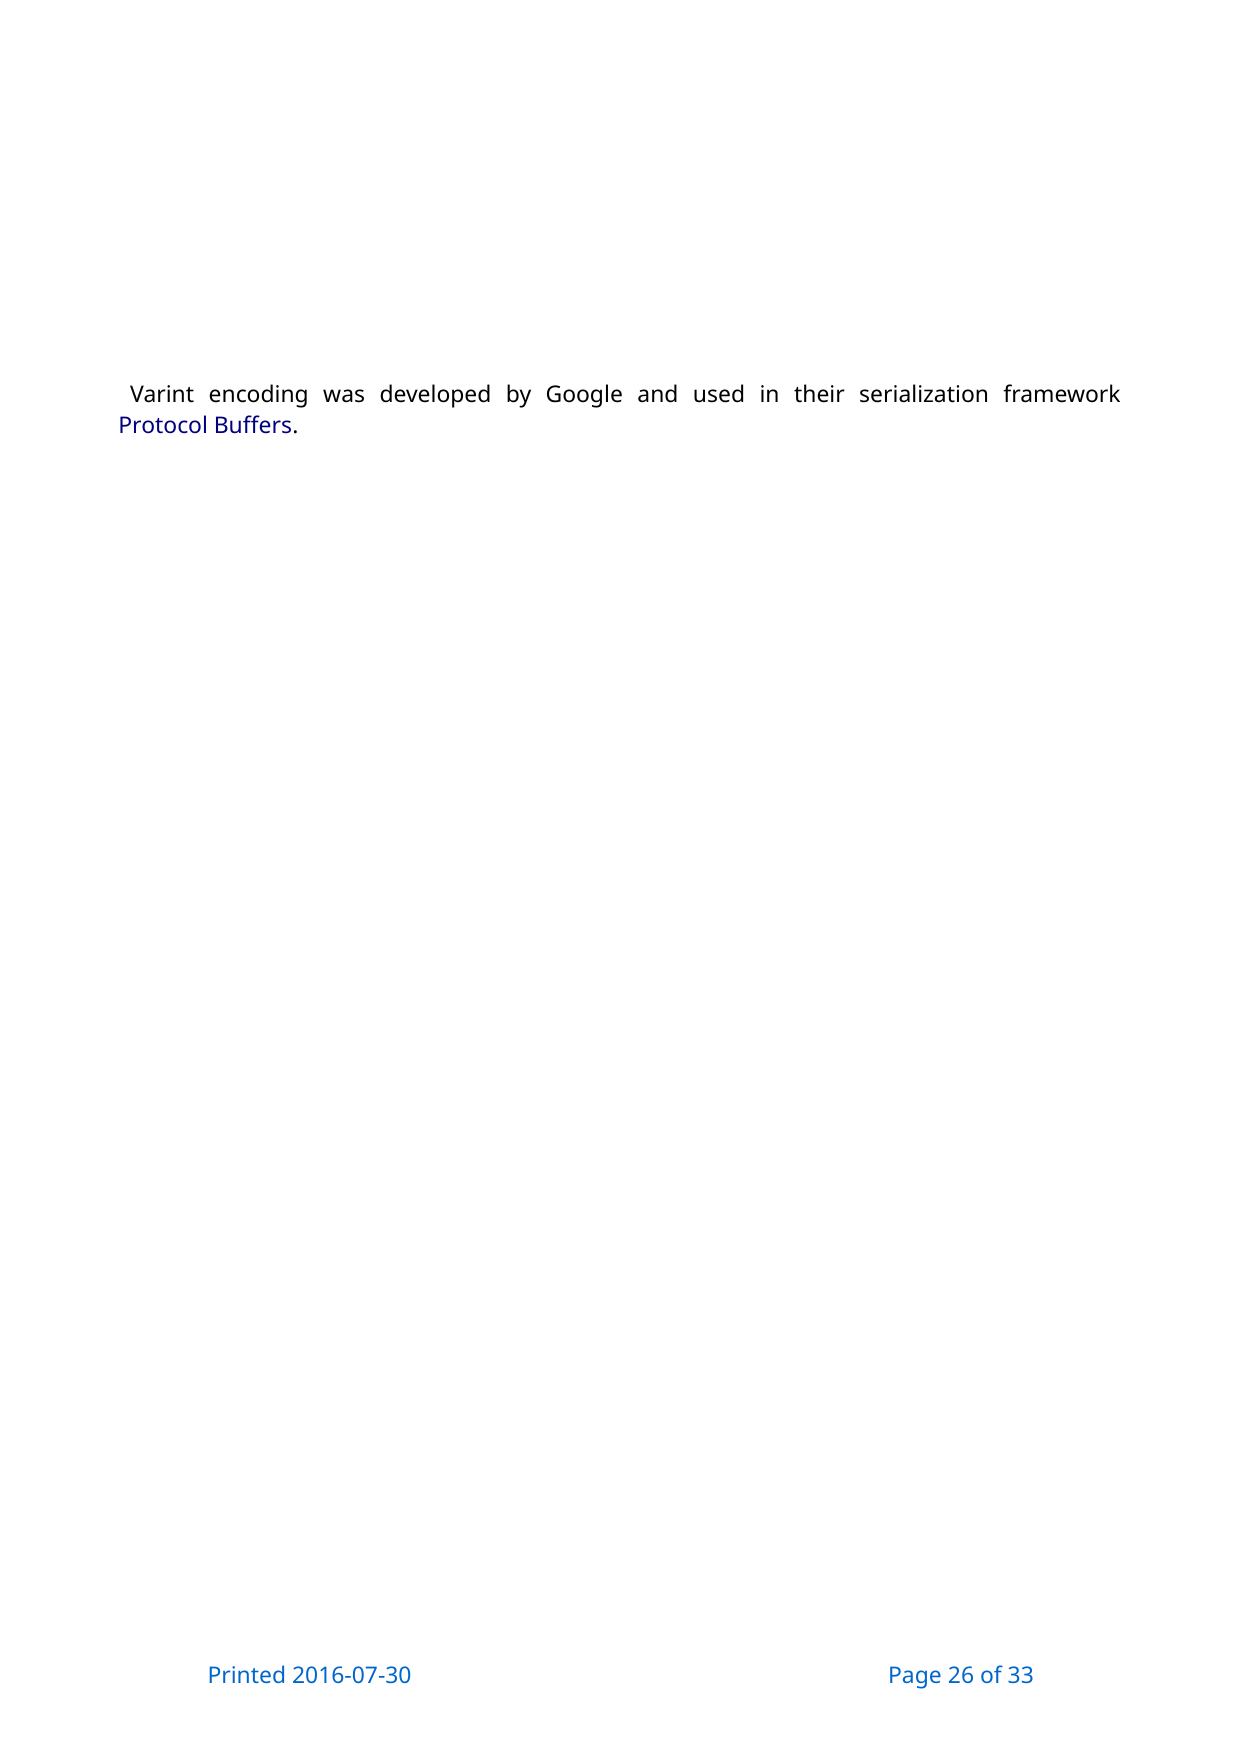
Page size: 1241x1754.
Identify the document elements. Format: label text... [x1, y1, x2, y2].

text Varint encoding was developed by Google and used in their serialization framework Protocol Buffers. [118, 378, 1122, 440]
